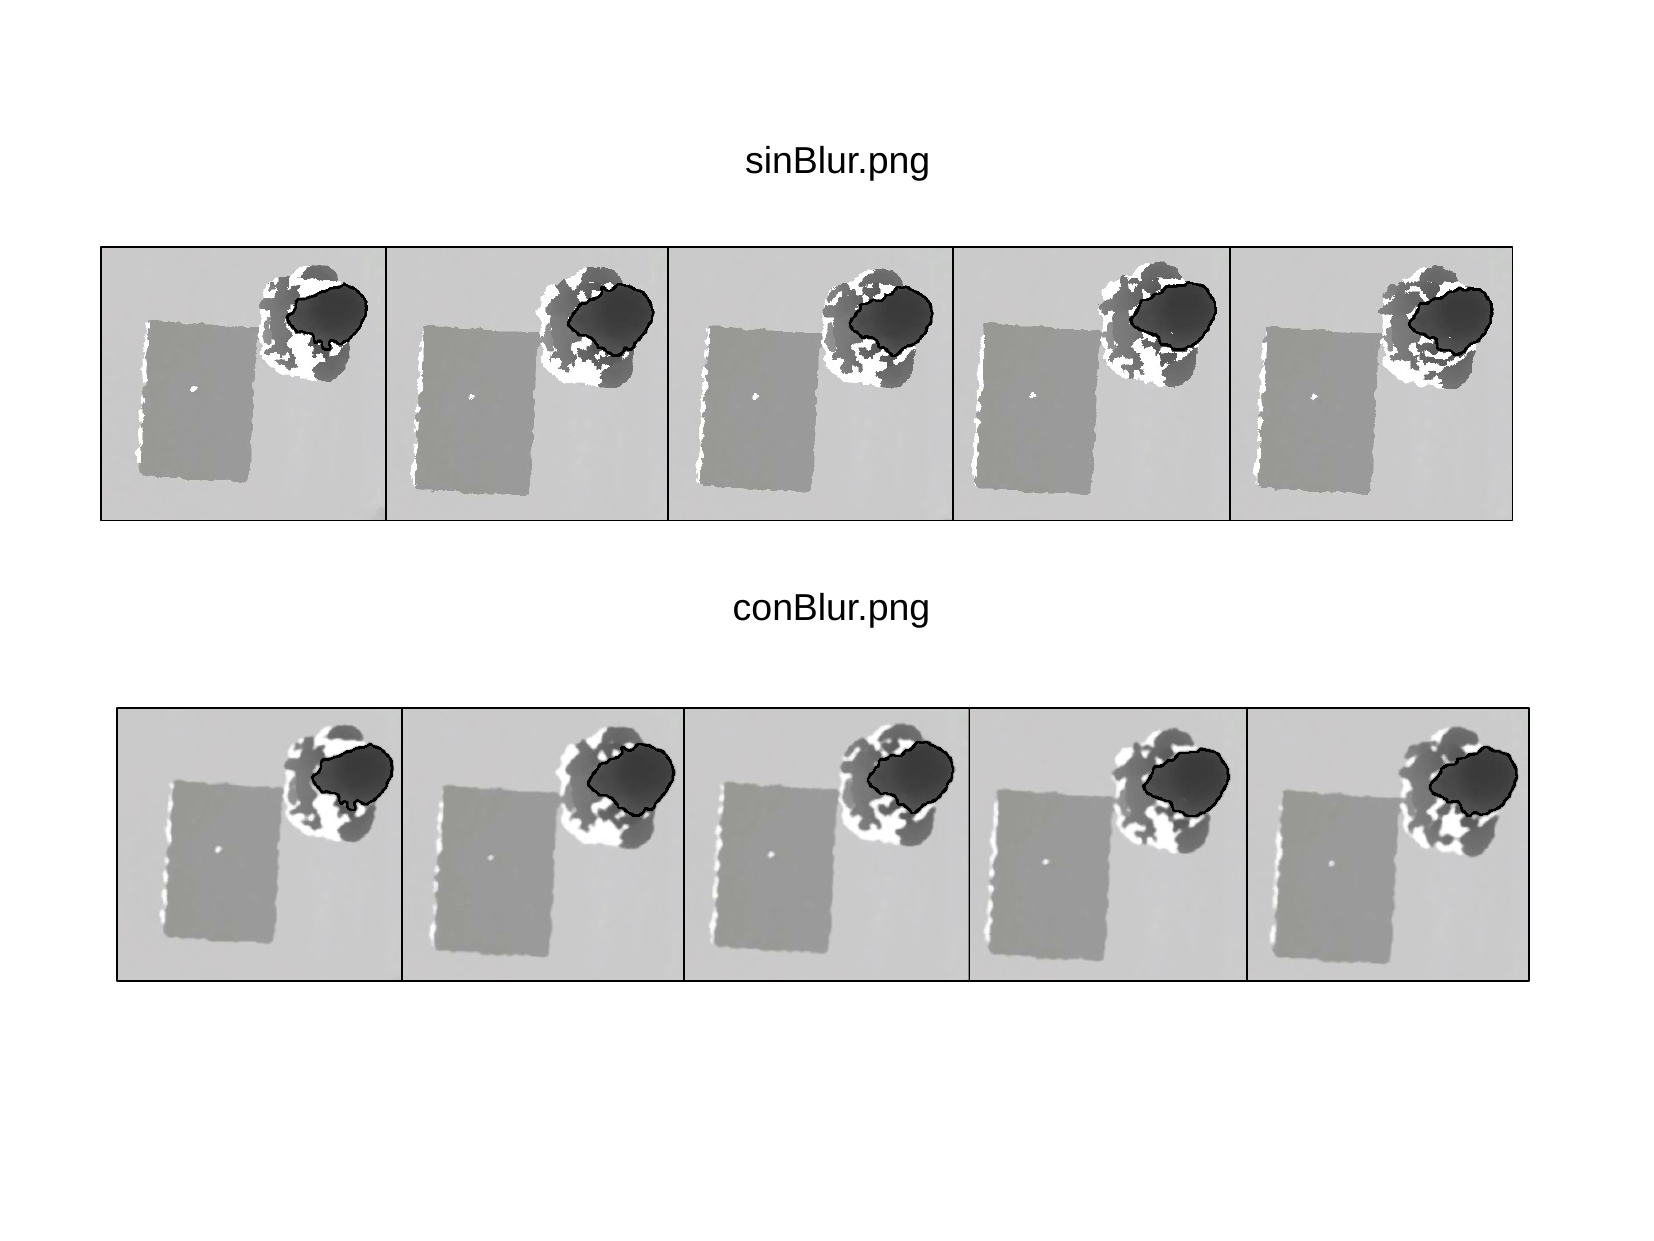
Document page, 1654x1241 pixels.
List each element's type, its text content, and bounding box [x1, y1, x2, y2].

picture [99, 246, 1514, 522]
text_box sinBlur.png [730, 132, 945, 189]
text_box conBlur.png [717, 578, 945, 636]
picture [116, 706, 1530, 982]
